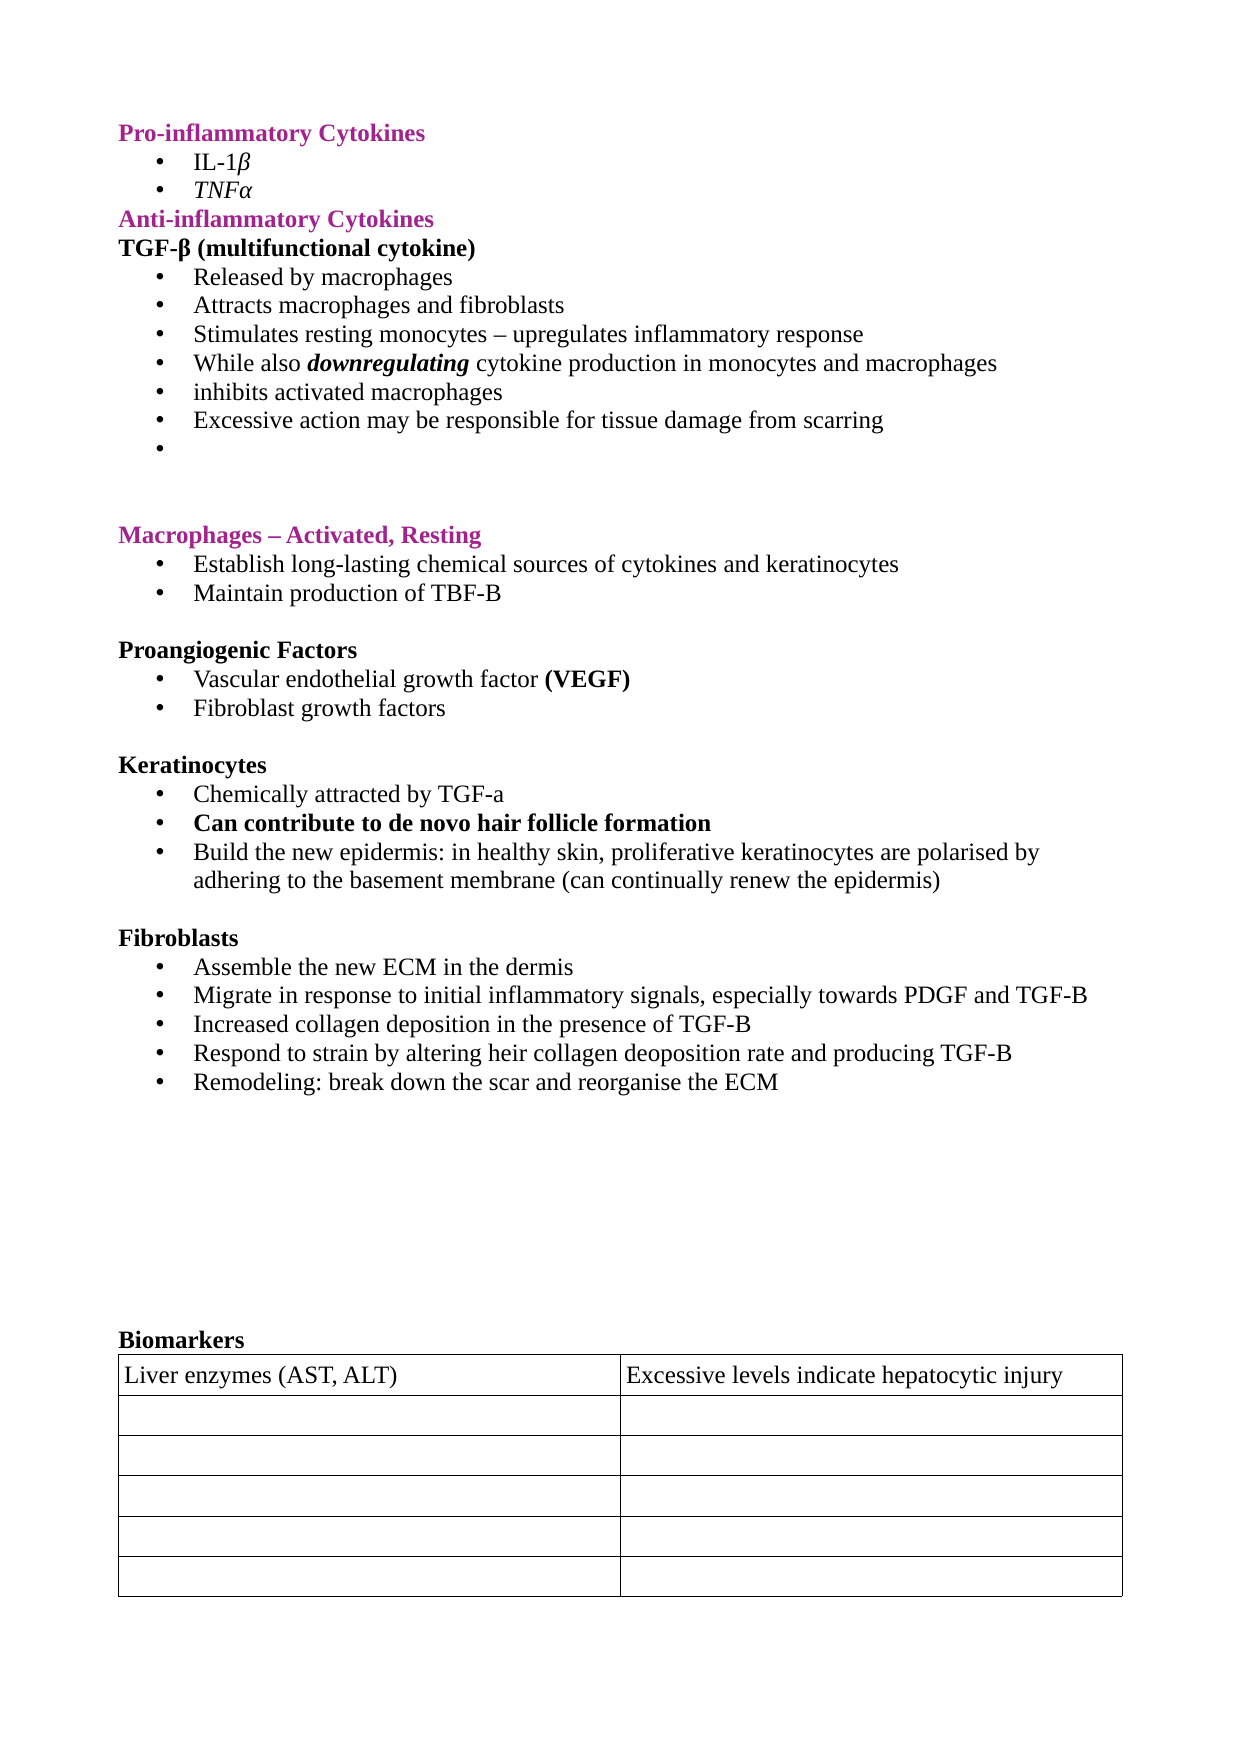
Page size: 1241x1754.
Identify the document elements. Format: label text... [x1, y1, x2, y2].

table_cell [119, 1436, 620, 1475]
text Keratinocytes [118, 751, 1122, 779]
list Released by macrophages [156, 262, 1122, 291]
table_cell [621, 1517, 1122, 1556]
text Biomarkers [118, 1326, 1122, 1354]
list Assemble the new ECM in the dermis [156, 952, 1122, 981]
list Chemically attracted by TGF-a [156, 779, 1122, 808]
text Anti-inflammatory Cytokines [118, 204, 1122, 233]
list Fibroblast growth factors [156, 693, 1122, 722]
table_cell [621, 1396, 1122, 1435]
table_cell [119, 1396, 620, 1435]
table_cell [119, 1517, 620, 1556]
list While also downregulating cytokine production in monocytes and macrophages [156, 348, 1122, 377]
list Respond to strain by altering heir collagen deoposition rate and producing TGF-B [156, 1038, 1122, 1067]
list Establish long-lasting chemical sources of cytokines and keratinocytes [156, 549, 1122, 578]
text Pro-inflammatory Cytokines [118, 118, 1122, 147]
list Maintain production of TBF-B [156, 578, 1122, 607]
table_cell [119, 1476, 620, 1516]
list inhibits activated macrophages [156, 377, 1122, 406]
list Stimulates resting monocytes – upregulates inflammatory response [156, 319, 1122, 348]
list IL-1β [156, 147, 1122, 176]
text Fibroblasts [118, 923, 1122, 952]
list Build the new epidermis: in healthy skin, proliferative keratinocytes are polarised by adhering to the basement membrane (can continually renew the epidermis) [156, 837, 1122, 894]
list Can contribute to de novo hair follicle formation [156, 808, 1122, 837]
list Increased collagen deposition in the presence of TGF-B [156, 1009, 1122, 1038]
list Remodeling: break down the scar and reorganise the ECM [156, 1067, 1122, 1096]
list Excessive action may be responsible for tissue damage from scarring [156, 406, 1122, 434]
list Vascular endothelial growth factor (VEGF) [156, 664, 1122, 693]
table_header Liver enzymes (AST, ALT) [119, 1355, 620, 1395]
list Migrate in response to initial inflammatory signals, especially towards PDGF and TGF-B [156, 981, 1122, 1009]
list TNFα [156, 176, 1122, 204]
text Macrophages – Activated, Resting [118, 521, 1122, 549]
table_cell [119, 1557, 620, 1596]
list Attracts macrophages and fibroblasts [156, 291, 1122, 319]
table_cell [621, 1476, 1122, 1516]
table_header Excessive levels indicate hepatocytic injury [621, 1355, 1122, 1395]
table_cell [621, 1557, 1122, 1596]
table_cell [621, 1436, 1122, 1475]
text Proangiogenic Factors [118, 636, 1122, 664]
text TGF-β (multifunctional cytokine) [118, 233, 1122, 262]
